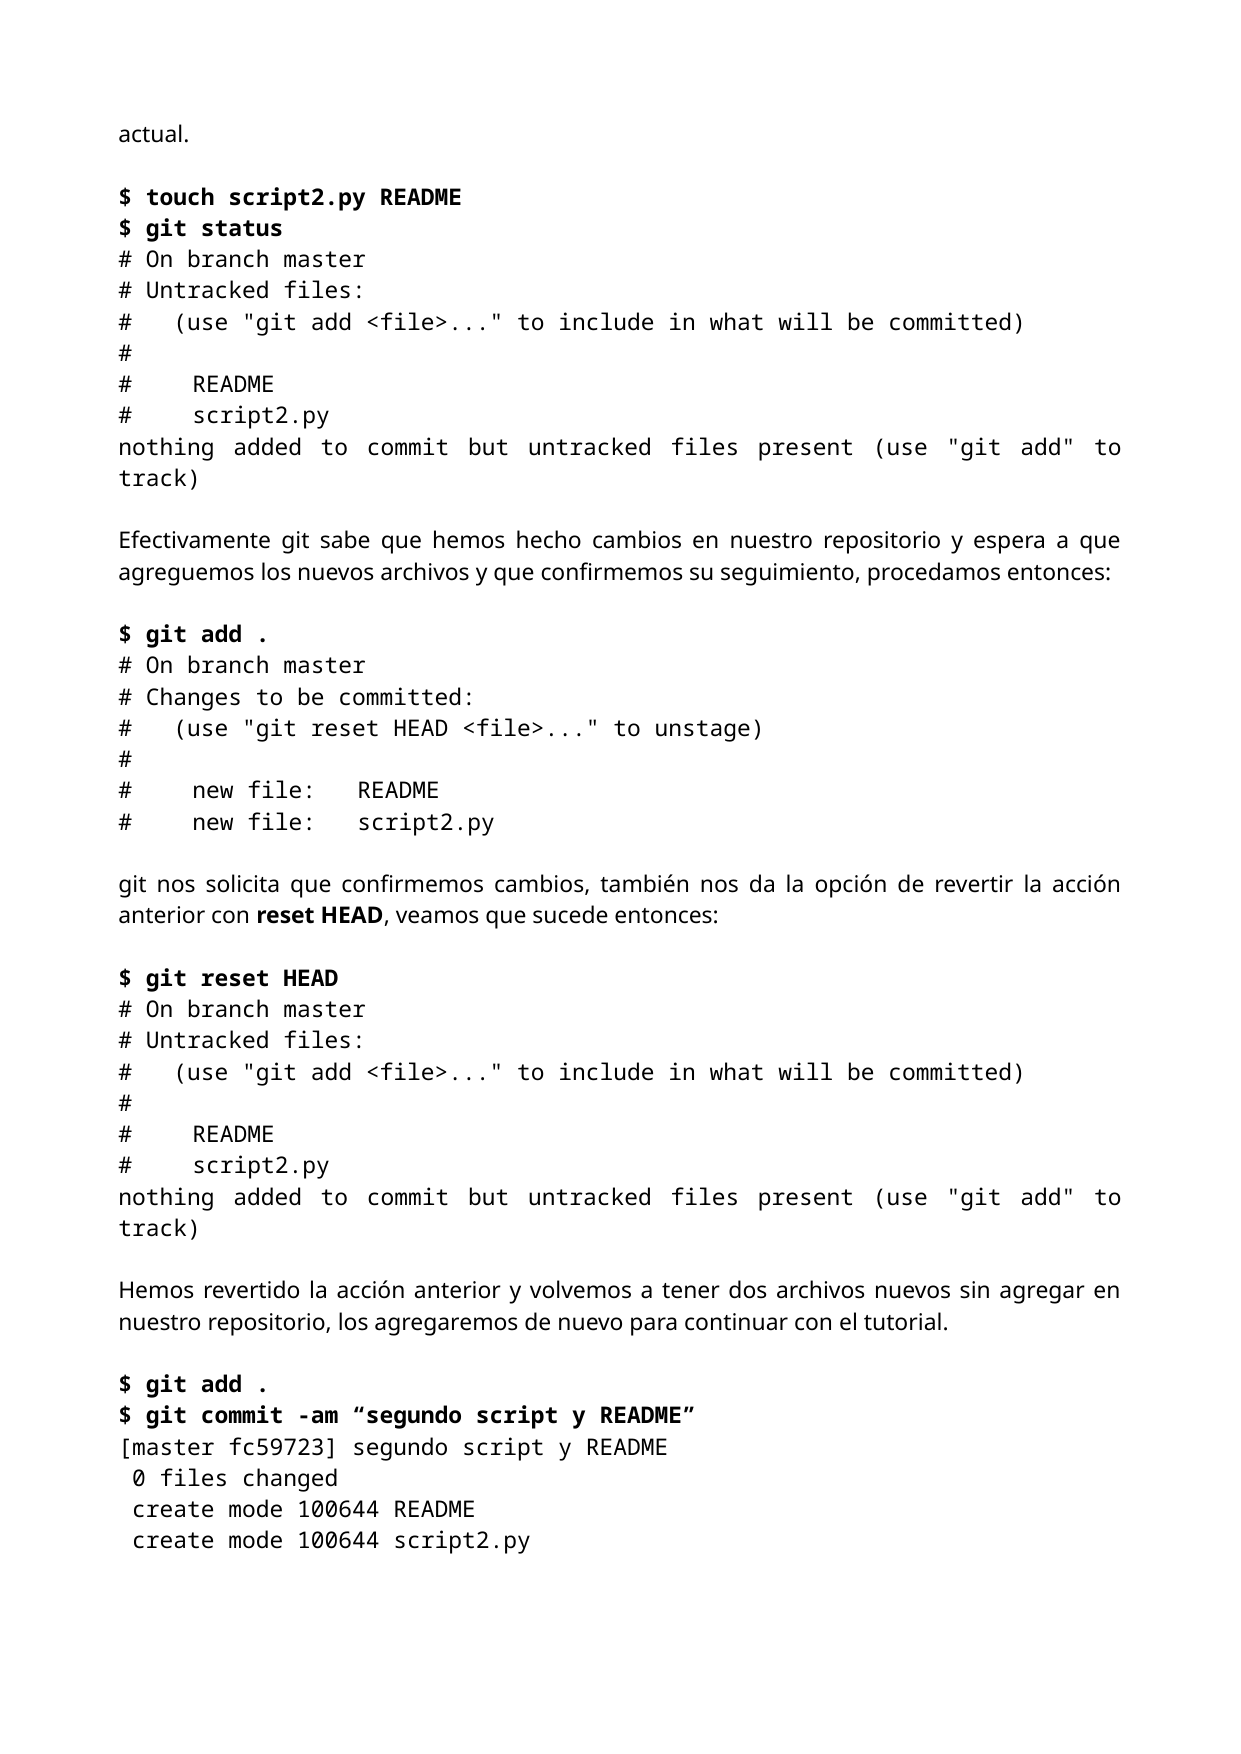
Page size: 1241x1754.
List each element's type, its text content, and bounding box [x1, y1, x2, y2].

text # script2.py [118, 1149, 1122, 1181]
text git nos solicita que confirmemos cambios, también nos da la opción de revertir la acción anterior con reset HEAD, veamos que sucede entonces: [118, 868, 1122, 931]
text create mode 100644 README [118, 1493, 1122, 1524]
text Efectivamente git sabe que hemos hecho cambios en nuestro repositorio y espera a que agreguemos los nuevos archivos y que confirmemos su seguimiento, procedamos entonces: [118, 524, 1122, 587]
text # Untracked files: [118, 1024, 1122, 1056]
text $ git add . [118, 618, 1122, 649]
text # script2.py [118, 399, 1122, 431]
text # On branch master [118, 993, 1122, 1024]
text $ git status [118, 212, 1122, 243]
text # new file: README [118, 774, 1122, 806]
text # Changes to be committed: [118, 681, 1122, 712]
text # README [118, 1118, 1122, 1149]
text $ git commit -am “segundo script y README” [118, 1399, 1122, 1431]
text # [118, 743, 1122, 774]
text [master fc59723] segundo script y README [118, 1431, 1122, 1462]
text 0 files changed [118, 1462, 1122, 1493]
text create mode 100644 script2.py [118, 1524, 1122, 1556]
text # (use "git add <file>..." to include in what will be committed) [118, 1056, 1122, 1087]
text # Untracked files: [118, 274, 1122, 306]
text $ git add . [118, 1368, 1122, 1399]
text # On branch master [118, 243, 1122, 274]
text actual. [118, 118, 1122, 149]
text # On branch master [118, 649, 1122, 681]
text # new file: script2.py [118, 806, 1122, 837]
text # [118, 1087, 1122, 1118]
text $ git reset HEAD [118, 962, 1122, 993]
text # (use "git add <file>..." to include in what will be committed) [118, 306, 1122, 337]
text nothing added to commit but untracked files present (use "git add" to track) [118, 431, 1122, 493]
text # (use "git reset HEAD <file>..." to unstage) [118, 712, 1122, 743]
text Hemos revertido la acción anterior y volvemos a tener dos archivos nuevos sin agregar en nuestro repositorio, los agregaremos de nuevo para continuar con el tutorial. [118, 1274, 1122, 1337]
text # [118, 337, 1122, 368]
text nothing added to commit but untracked files present (use "git add" to track) [118, 1181, 1122, 1243]
text $ touch script2.py README [118, 181, 1122, 212]
text # README [118, 368, 1122, 399]
